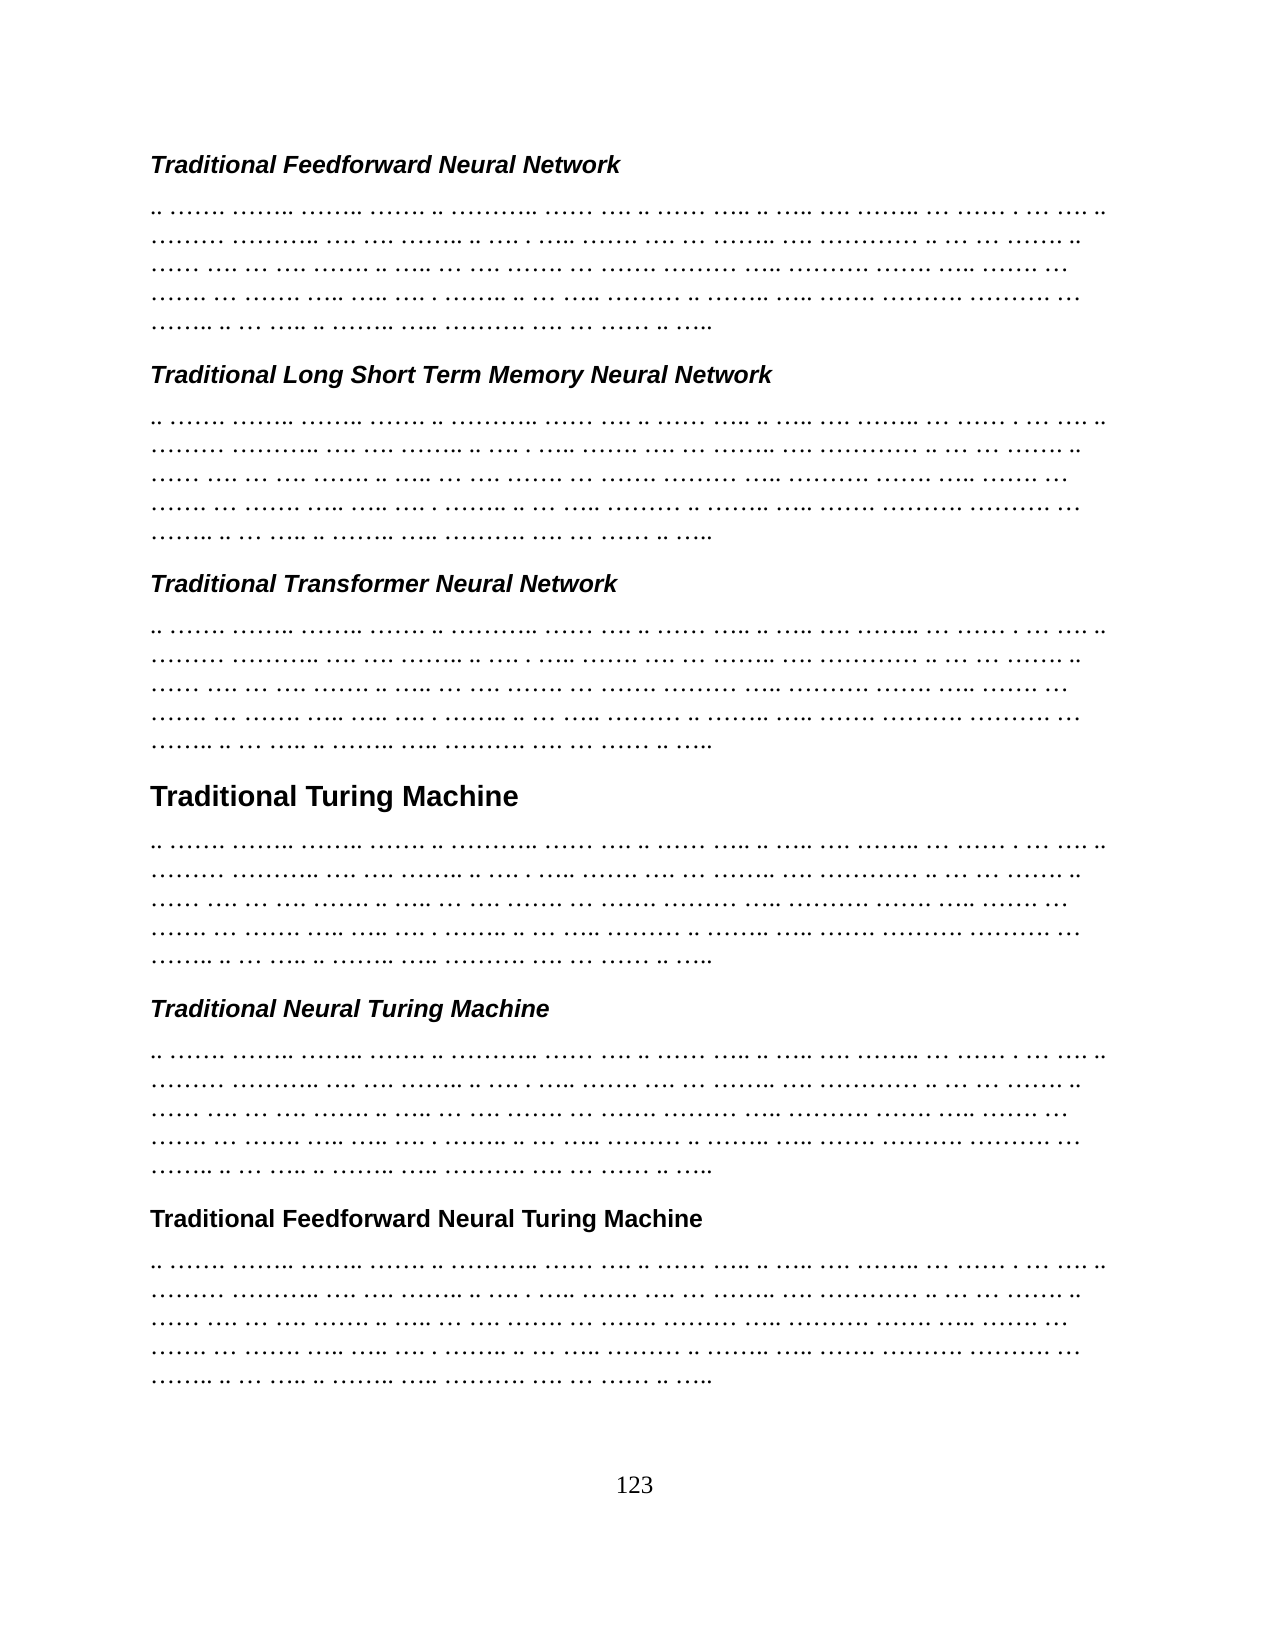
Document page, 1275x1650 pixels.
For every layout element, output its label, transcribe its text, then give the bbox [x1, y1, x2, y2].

subtitle Traditional Long Short Term Memory Neural Network [150, 360, 1125, 388]
text .. ……. …….. …….. ……. .. ……….. …… …. .. …… ….. .. ….. …. …….. … …… . … …. .. ……… ……….. …. …. …….. .. …. . ….. ……. …. … …….. …. ………… .. … … ……. .. …… …. … …. ……. .. ….. … …. ……. … ……. ……… ….. ………. ……. ….. ……. … ……. … ……. ….. ….. …. . …….. .. … ….. ……… .. …….. ….. ……. ………. ………. … …….. .. … ….. .. …….. ….. ………. …. … …… .. ….. [150, 191, 1125, 335]
subtitle Traditional Turing Machine [150, 779, 1125, 813]
text .. ……. …….. …….. ……. .. ……….. …… …. .. …… ….. .. ….. …. …….. … …… . … …. .. ……… ……….. …. …. …….. .. …. . ….. ……. …. … …….. …. ………… .. … … ……. .. …… …. … …. ……. .. ….. … …. ……. … ……. ……… ….. ………. ……. ….. ……. … ……. … ……. ….. ….. …. . …….. .. … ….. ……… .. …….. ….. ……. ………. ………. … …….. .. … ….. .. …….. ….. ………. …. … …… .. ….. [150, 825, 1125, 969]
text .. ……. …….. …….. ……. .. ……….. …… …. .. …… ….. .. ….. …. …….. … …… . … …. .. ……… ……….. …. …. …….. .. …. . ….. ……. …. … …….. …. ………… .. … … ……. .. …… …. … …. ……. .. ….. … …. ……. … ……. ……… ….. ………. ……. ….. ……. … ……. … ……. ….. ….. …. . …….. .. … ….. ……… .. …….. ….. ……. ………. ………. … …….. .. … ….. .. …….. ….. ………. …. … …… .. ….. [150, 1035, 1125, 1179]
subtitle Traditional Feedforward Neural Network [150, 150, 1125, 178]
text .. ……. …….. …….. ……. .. ……….. …… …. .. …… ….. .. ….. …. …….. … …… . … …. .. ……… ……….. …. …. …….. .. …. . ….. ……. …. … …….. …. ………… .. … … ……. .. …… …. … …. ……. .. ….. … …. ……. … ……. ……… ….. ………. ……. ….. ……. … ……. … ……. ….. ….. …. . …….. .. … ….. ……… .. …….. ….. ……. ………. ………. … …….. .. … ….. .. …….. ….. ………. …. … …… .. ….. [150, 401, 1125, 544]
subtitle Traditional Transformer Neural Network [150, 569, 1125, 598]
text .. ……. …….. …….. ……. .. ……….. …… …. .. …… ….. .. ….. …. …….. … …… . … …. .. ……… ……….. …. …. …….. .. …. . ….. ……. …. … …….. …. ………… .. … … ……. .. …… …. … …. ……. .. ….. … …. ……. … ……. ……… ….. ………. ……. ….. ……. … ……. … ……. ….. ….. …. . …….. .. … ….. ……… .. …….. ….. ……. ………. ………. … …….. .. … ….. .. …….. ….. ………. …. … …… .. ….. [150, 1245, 1125, 1389]
subtitle Traditional Neural Turing Machine [150, 994, 1125, 1023]
text .. ……. …….. …….. ……. .. ……….. …… …. .. …… ….. .. ….. …. …….. … …… . … …. .. ……… ……….. …. …. …….. .. …. . ….. ……. …. … …….. …. ………… .. … … ……. .. …… …. … …. ……. .. ….. … …. ……. … ……. ……… ….. ………. ……. ….. ……. … ……. … ……. ….. ….. …. . …….. .. … ….. ……… .. …….. ….. ……. ………. ………. … …….. .. … ….. .. …….. ….. ………. …. … …… .. ….. [150, 611, 1125, 754]
subtitle Traditional Feedforward Neural Turing Machine [150, 1204, 1125, 1232]
